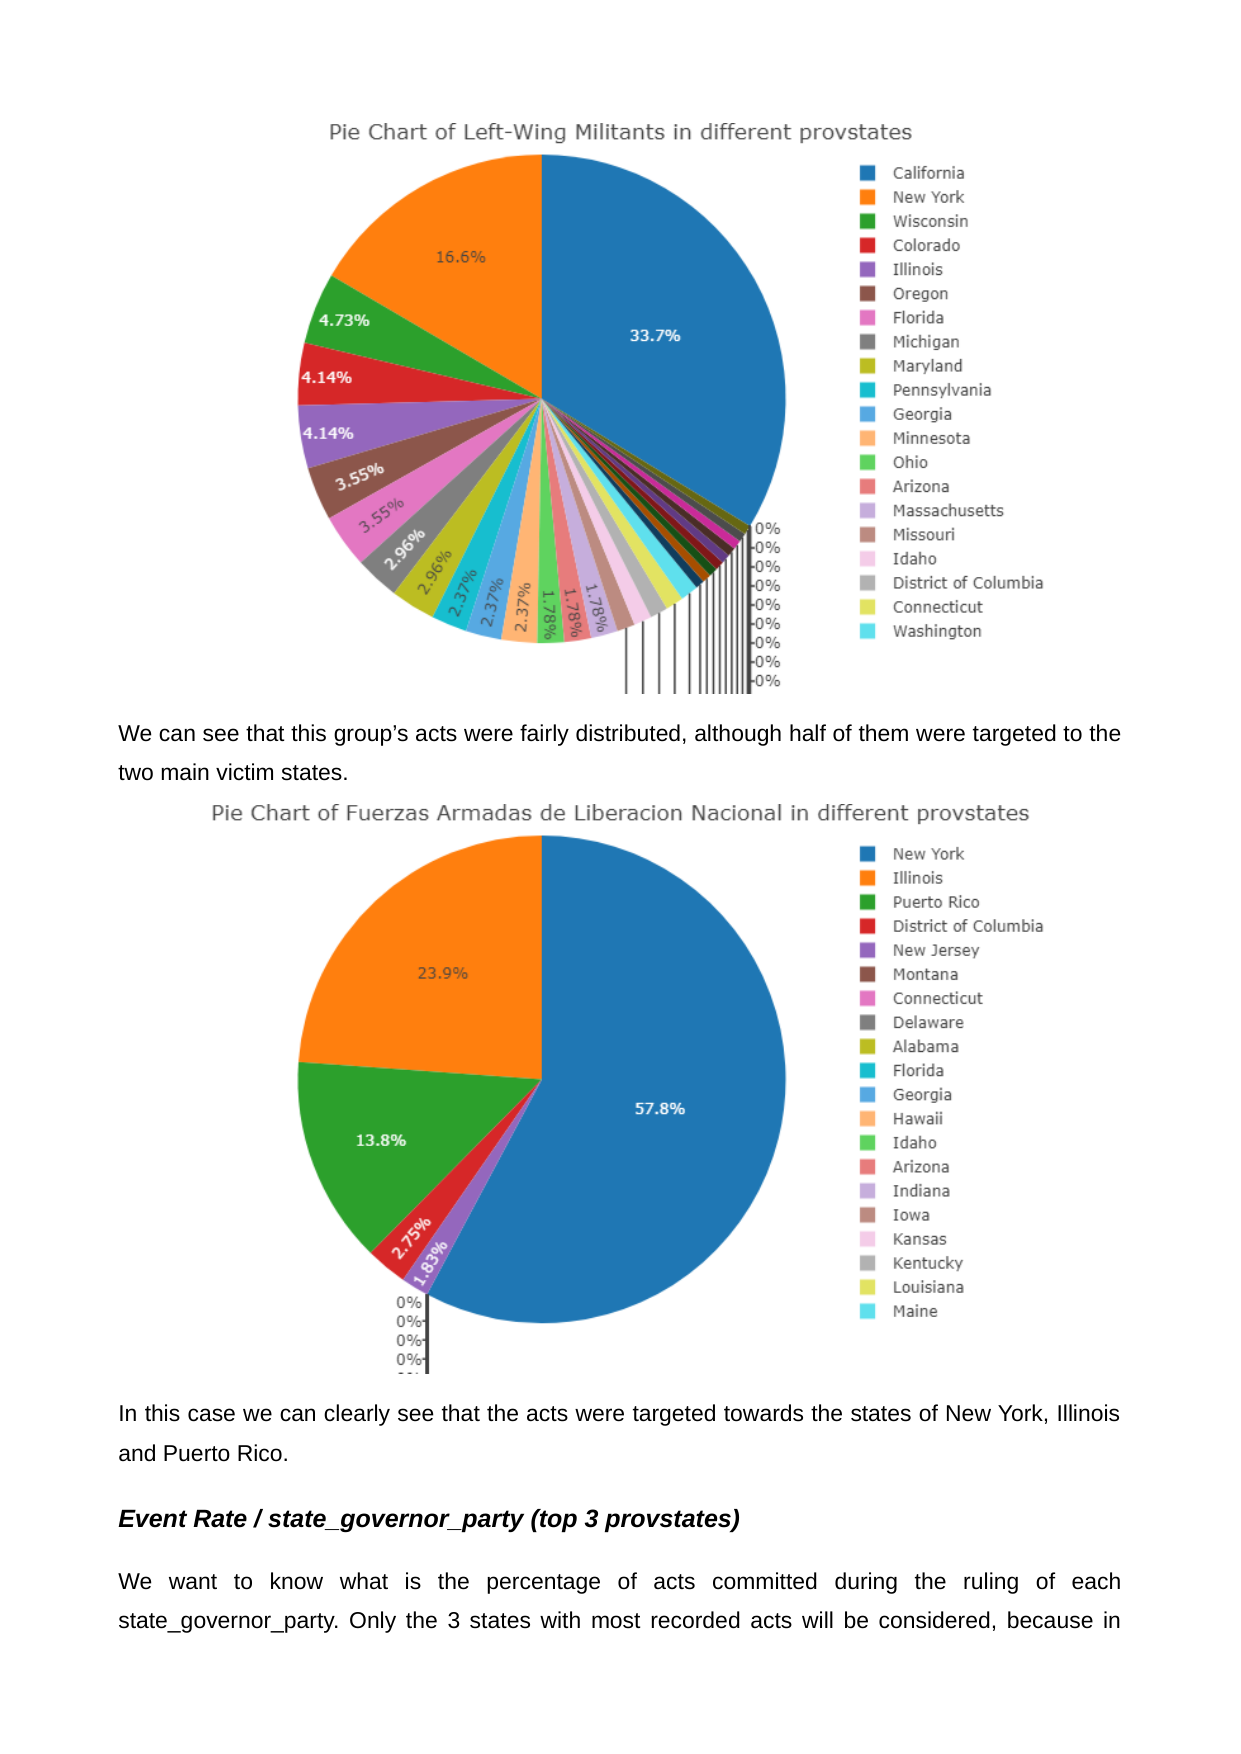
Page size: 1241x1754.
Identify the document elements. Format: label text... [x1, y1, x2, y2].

subtitle Event Rate / state_governor_party (top 3 provstates) [118, 1504, 1122, 1533]
table_header [119, 805, 1122, 1379]
picture [177, 123, 1063, 694]
text We want to know what is the percentage of acts committed during the ruling of each state_governor_party. Only the 3 states with most recorded acts will be considered, because in [118, 1568, 1122, 1633]
text We can see that this group’s acts were fairly distributed, although half of them were targeted to the two main victim states. [118, 720, 1122, 786]
text In this case we can clearly see that the acts were targeted towards the states of New York, Illinois and Puerto Rico. [118, 1400, 1122, 1466]
picture [177, 804, 1063, 1374]
table_header [119, 800, 1122, 804]
table_header [119, 119, 1122, 699]
